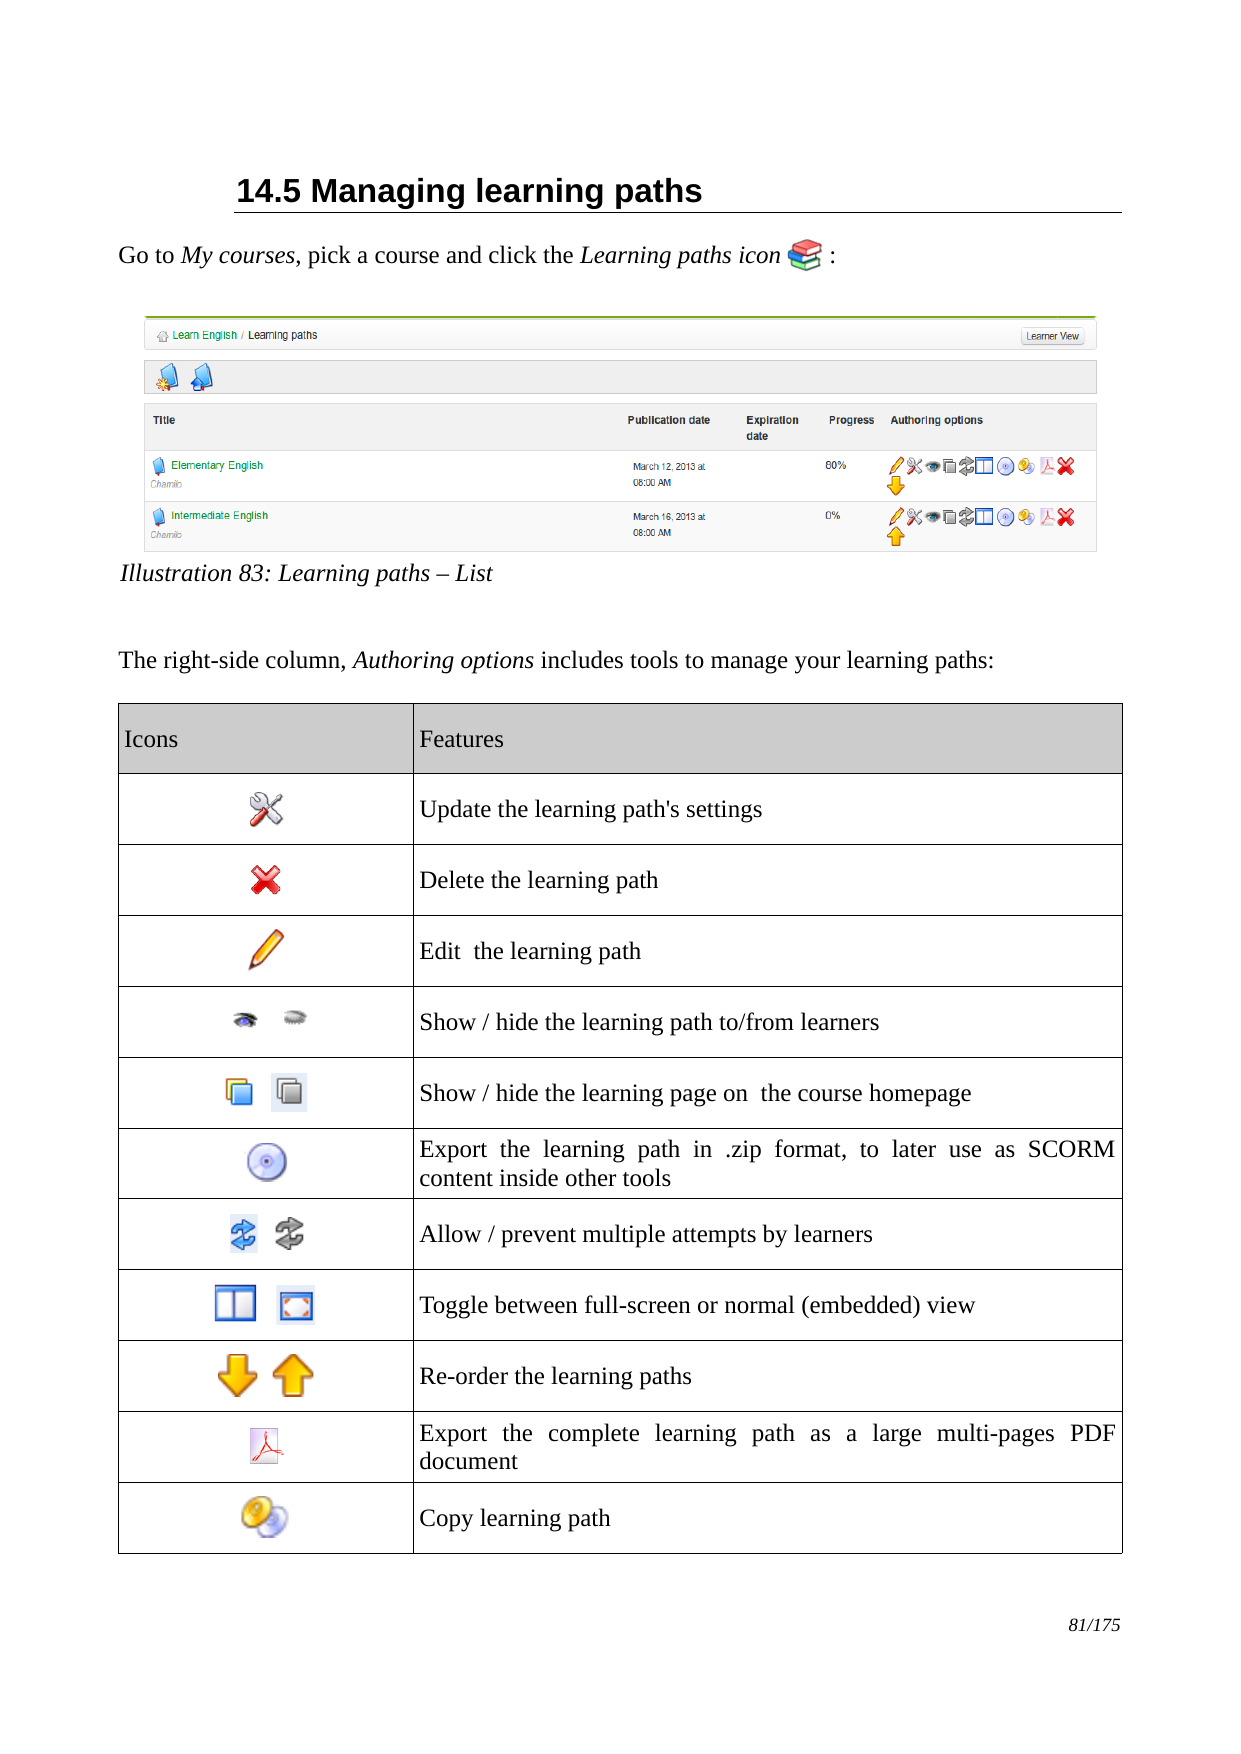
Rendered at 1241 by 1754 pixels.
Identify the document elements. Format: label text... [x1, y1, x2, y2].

table_cell Edit the learning path [414, 916, 1122, 986]
picture [271, 1073, 308, 1112]
table_cell [119, 1341, 413, 1411]
picture [246, 789, 285, 828]
table_cell [119, 774, 413, 844]
picture [787, 237, 823, 273]
table_cell [119, 1270, 413, 1340]
table_cell [119, 1483, 413, 1552]
table_cell Export the complete learning path as a large multi-pages PDF document [414, 1412, 1122, 1482]
picture [246, 1427, 285, 1466]
table_header Icons [119, 704, 413, 773]
table_cell [119, 1058, 413, 1127]
table_cell [119, 916, 413, 986]
table_cell [119, 1199, 413, 1269]
text Illustration 83: Learning paths – List [120, 558, 1120, 587]
picture [248, 862, 283, 897]
picture [276, 1009, 310, 1033]
table_cell Toggle between full-screen or normal (embedded) view [414, 1270, 1122, 1340]
picture [240, 1496, 291, 1538]
table_cell Update the learning path's settings [414, 774, 1122, 844]
table_cell Show / hide the learning path to/from learners [414, 987, 1122, 1057]
picture [276, 1285, 316, 1325]
picture [273, 1217, 308, 1250]
table_cell Re-order the learning paths [414, 1341, 1122, 1411]
text The right-side column, Authoring options includes tools to manage your learning paths: [118, 645, 1122, 674]
table_cell Export the learning path in .zip format, to later use as SCORM content inside other tools [414, 1129, 1122, 1198]
table_header Features [414, 704, 1122, 773]
table_cell Copy learning path [414, 1483, 1122, 1552]
picture [245, 929, 287, 972]
picture [138, 316, 1106, 558]
table_cell Delete the learning path [414, 845, 1122, 915]
subtitle Managing learning paths [234, 172, 1122, 212]
table_cell [119, 1129, 413, 1198]
picture [218, 1354, 260, 1397]
table_cell [119, 845, 413, 915]
picture [214, 1284, 257, 1326]
picture [272, 1354, 314, 1397]
text Go to My courses, pick a course and click the Learning paths icon [118, 237, 787, 273]
table_cell [119, 1412, 413, 1482]
picture [223, 1073, 256, 1112]
table_cell [119, 987, 413, 1057]
table_cell Allow / prevent multiple attempts by learners [414, 1199, 1122, 1269]
table_cell Show / hide the learning page on the course homepage [414, 1058, 1122, 1127]
picture [222, 1009, 262, 1033]
text : [823, 237, 1122, 273]
picture [244, 1143, 288, 1182]
picture [230, 1214, 258, 1253]
